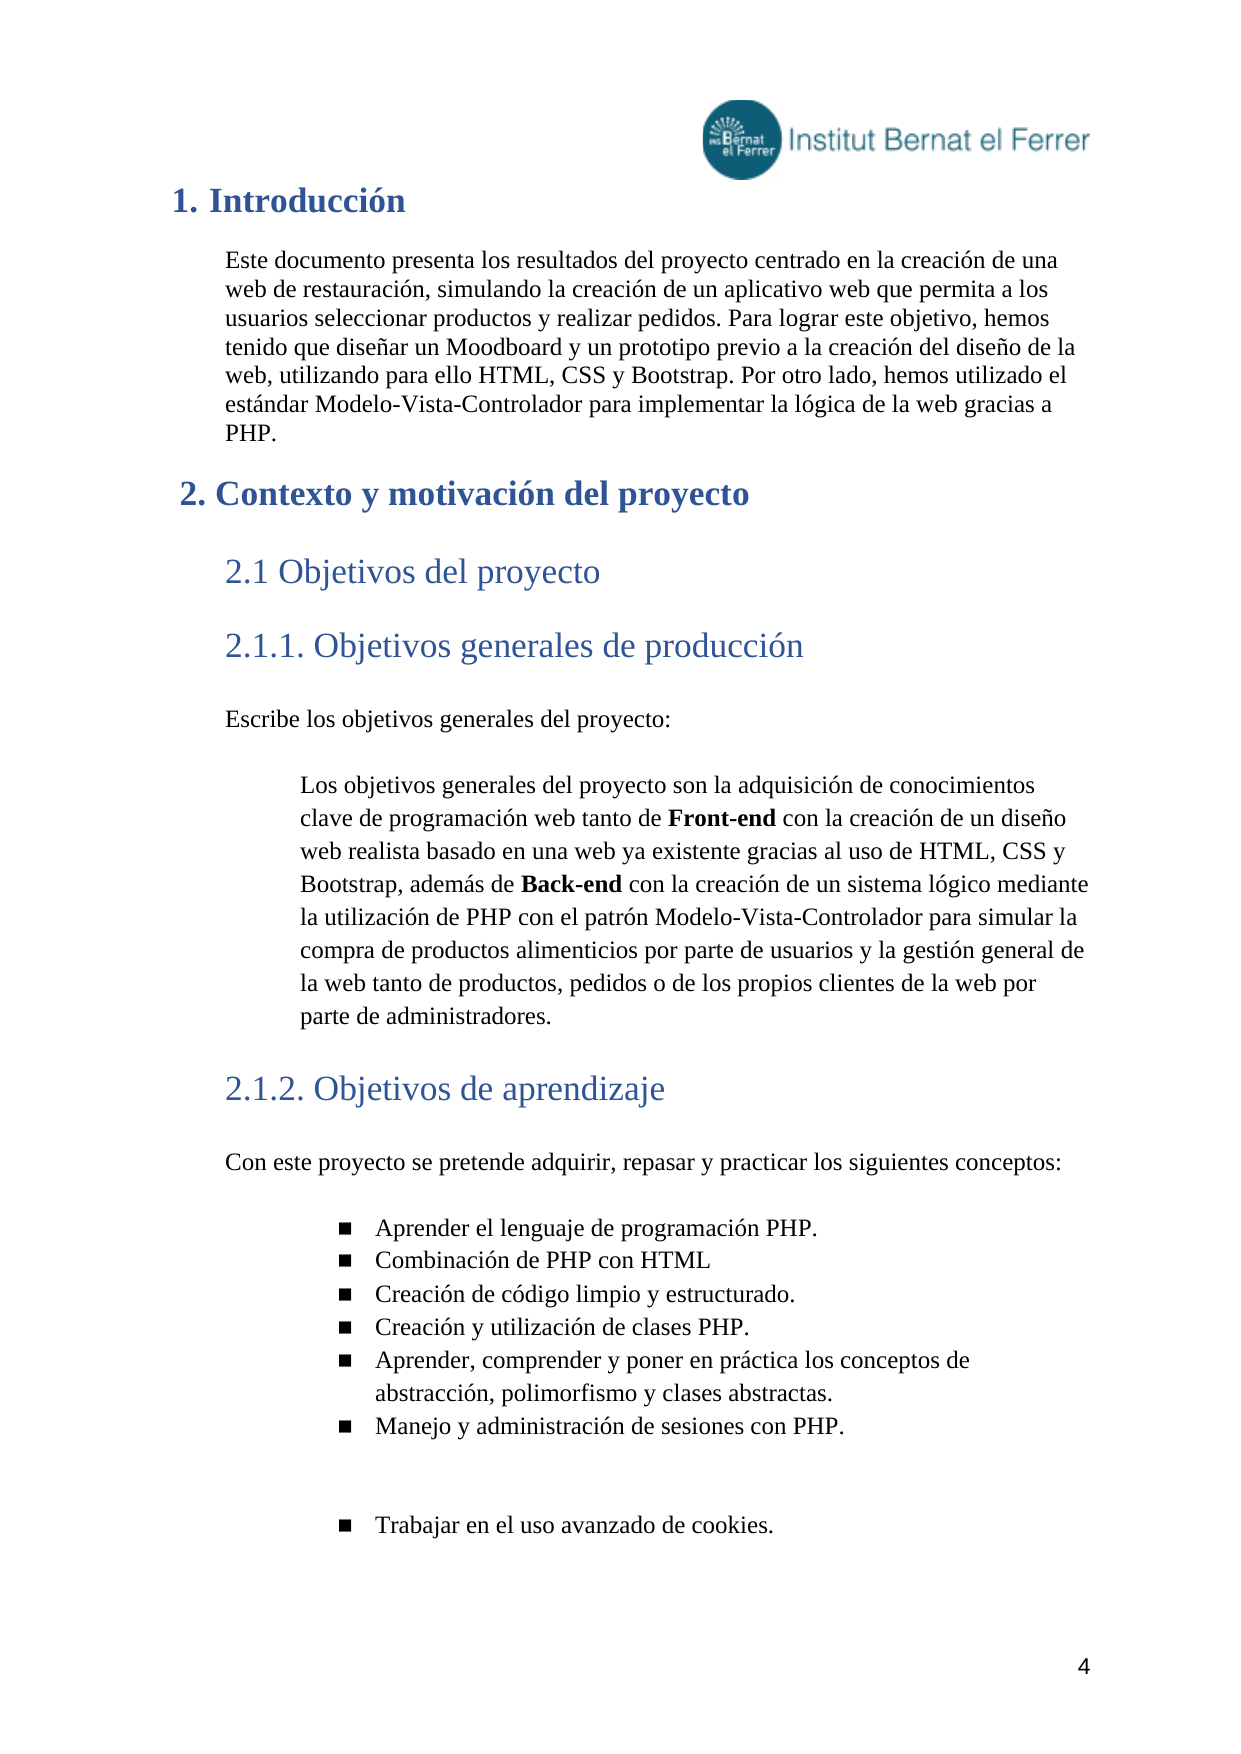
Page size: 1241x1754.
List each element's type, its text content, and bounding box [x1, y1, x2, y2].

text Los objetivos generales del proyecto son la adquisición de conocimientos clave de programación web tanto de Front-end con la creación de un diseño web realista basado en una web ya existente gracias al uso de HTML, CSS y Bootstrap, además de Back-end con la creación de un sistema lógico mediante la utilización de PHP con el patrón Modelo-Vista-Controlador para simular la compra de productos alimenticios por parte de usuarios y la gestión general de la web tanto de productos, pedidos o de los propios clientes de la web por parte de administradores. [300, 770, 1090, 1029]
list Combinación de PHP con HTML [337, 1246, 1090, 1274]
subtitle 2. Contexto y motivación del proyecto [135, 472, 1090, 513]
list Aprender el lenguaje de programación PHP. [337, 1213, 1090, 1241]
subtitle 2.1.2. Objetivos de aprendizaje [150, 1067, 1090, 1108]
subtitle Introducción [171, 180, 1090, 221]
subtitle 2.1 Objetivos del proyecto [150, 550, 1090, 591]
text Escribe los objetivos generales del proyecto: [150, 704, 1090, 732]
picture [702, 100, 1091, 180]
list Manejo y administración de sesiones con PHP. [337, 1411, 1090, 1439]
list Creación de código limpio y estructurado. [337, 1279, 1090, 1307]
list Trabajar en el uso avanzado de cookies. [337, 1510, 1090, 1538]
list Creación y utilización de clases PHP. [337, 1312, 1090, 1340]
list Aprender, comprender y poner en práctica los conceptos de abstracción, polimorfismo y clases abstractas. [337, 1345, 1090, 1406]
text Este documento presenta los resultados del proyecto centrado en la creación de una web de restauración, simulando la creación de un aplicativo web que permita a los usuarios seleccionar productos y realizar pedidos. Para lograr este objetivo, hemos tenido que diseñar un Moodboard y un prototipo previo a la creación del diseño de la web, utilizando para ello HTML, CSS y Bootstrap. Por otro lado, hemos utilizado el estándar Modelo-Vista-Controlador para implementar la lógica de la web gracias a PHP. [225, 246, 1090, 447]
subtitle 2.1.1. Objetivos generales de producción [150, 624, 1090, 665]
text Con este proyecto se pretende adquirir, repasar y practicar los siguientes conceptos: [150, 1147, 1090, 1175]
